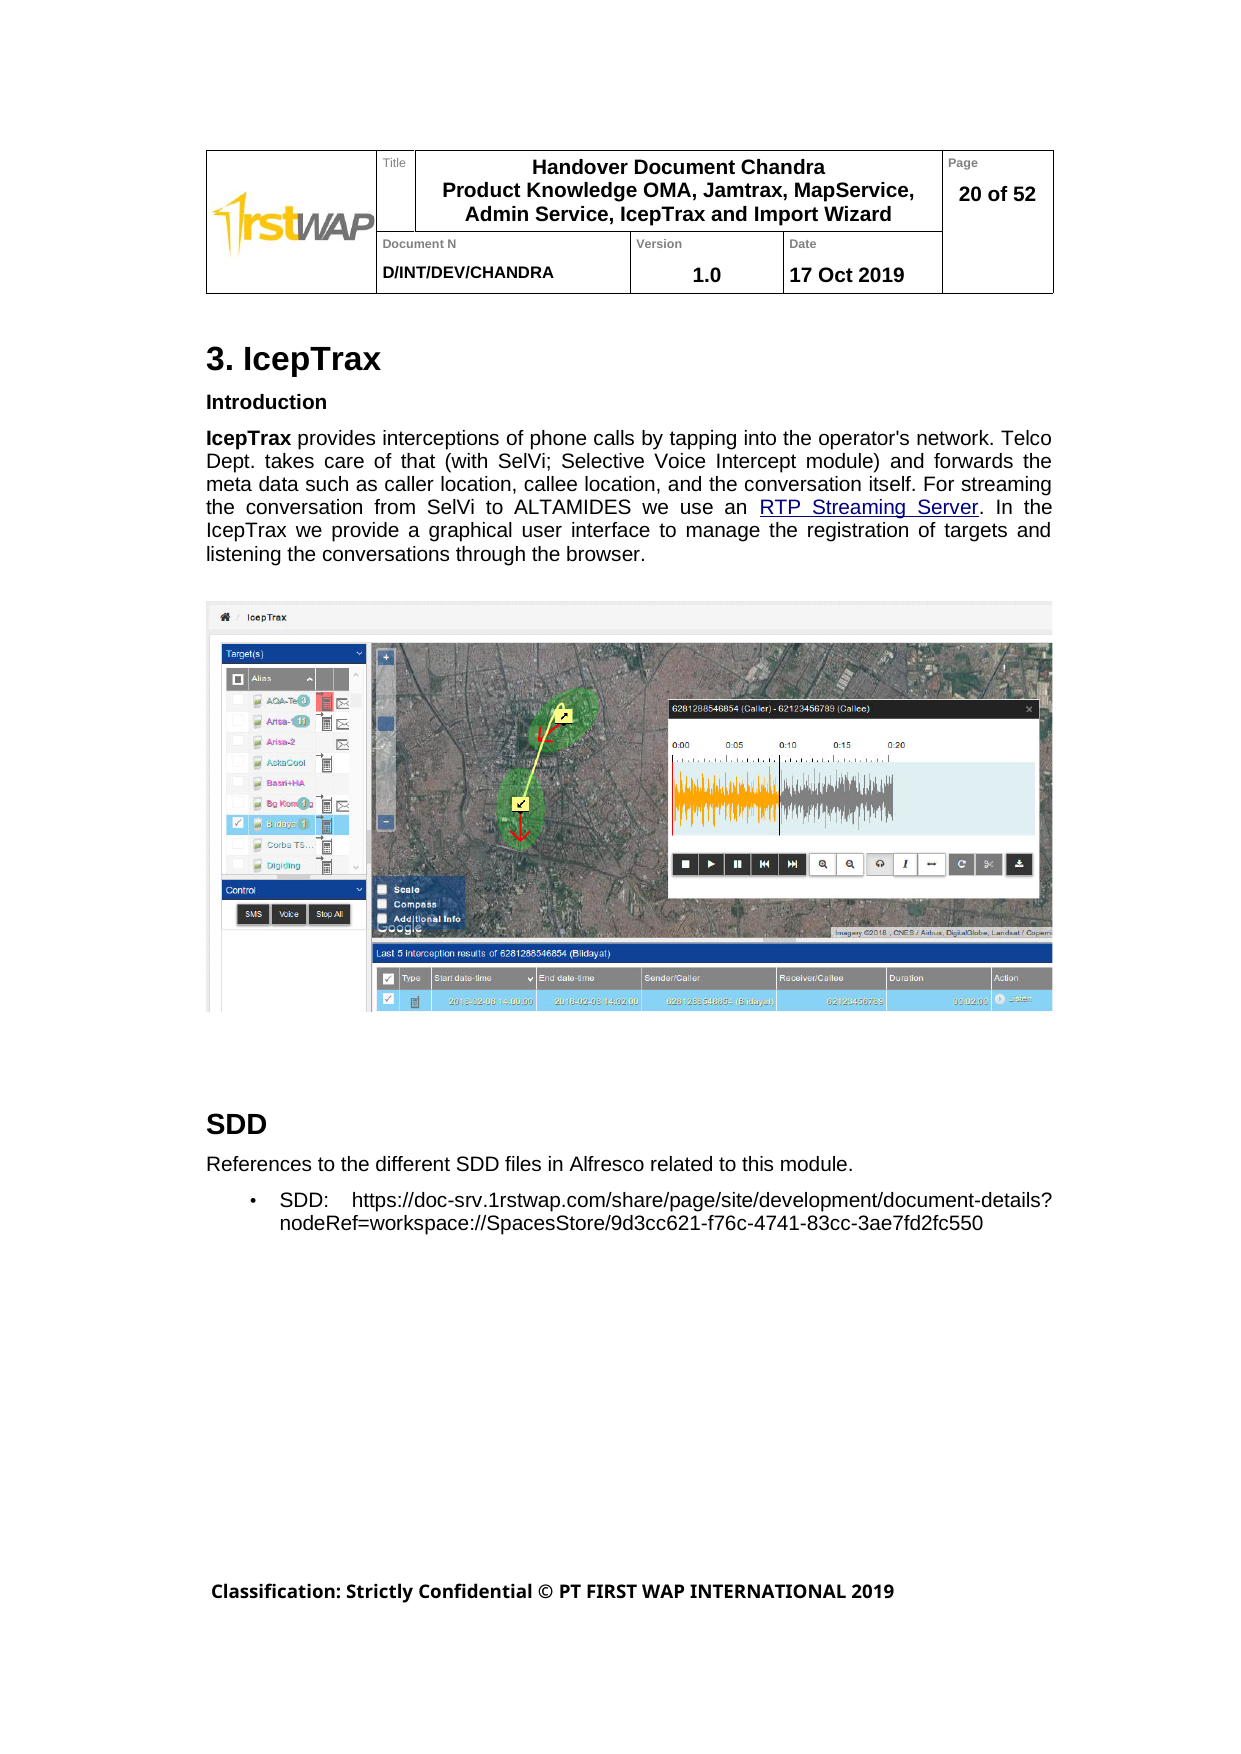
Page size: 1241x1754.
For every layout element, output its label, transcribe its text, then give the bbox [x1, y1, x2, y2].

text Introduction [206, 390, 1053, 414]
picture [211, 191, 375, 259]
list SDD: https://doc-srv.1rstwap.com/share/page/site/development/document-details?nodeRef=workspace://SpacesStore/9d3cc621-f76c-4741-83cc-3ae7fd2fc550 [250, 1188, 1053, 1235]
subtitle IcepTrax [206, 341, 1053, 378]
text References to the different SDD files in Alfresco related to this module. [206, 1153, 1053, 1176]
picture [205, 601, 1053, 1012]
subtitle SDD [206, 1108, 1053, 1140]
text IcepTrax provides interceptions of phone calls by tapping into the operator's network. Telco Dept. takes care of that (with SelVi; Selective Voice Intercept module) and forwards the meta data such as caller location, callee location, and the conversation itself. For streaming the conversation from SelVi to ALTAMIDES we use an RTP Streaming Server. In the IcepTrax we provide a graphical user interface to manage the registration of targets and listening the conversations through the browser. [206, 426, 1053, 566]
